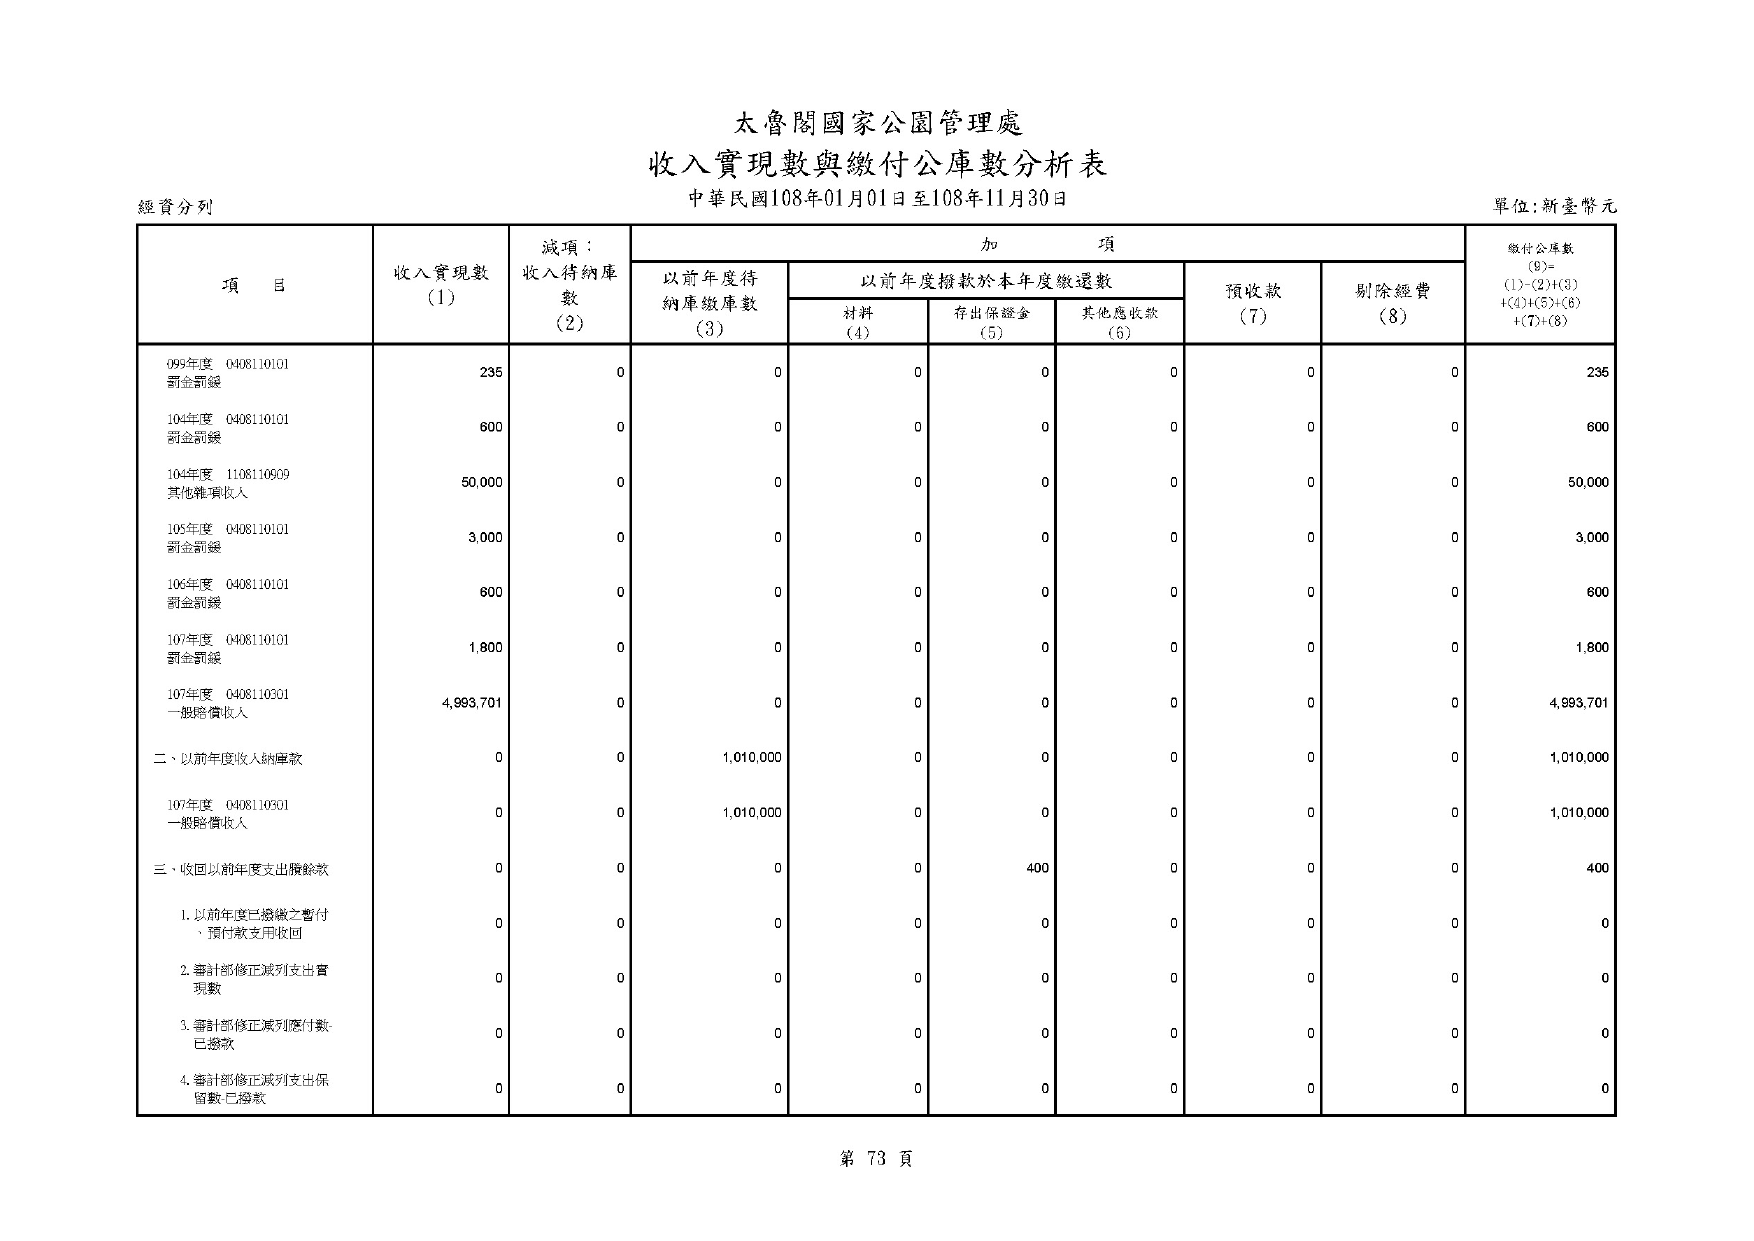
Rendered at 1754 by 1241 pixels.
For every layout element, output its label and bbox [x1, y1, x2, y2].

picture [59, 59, 1695, 1216]
